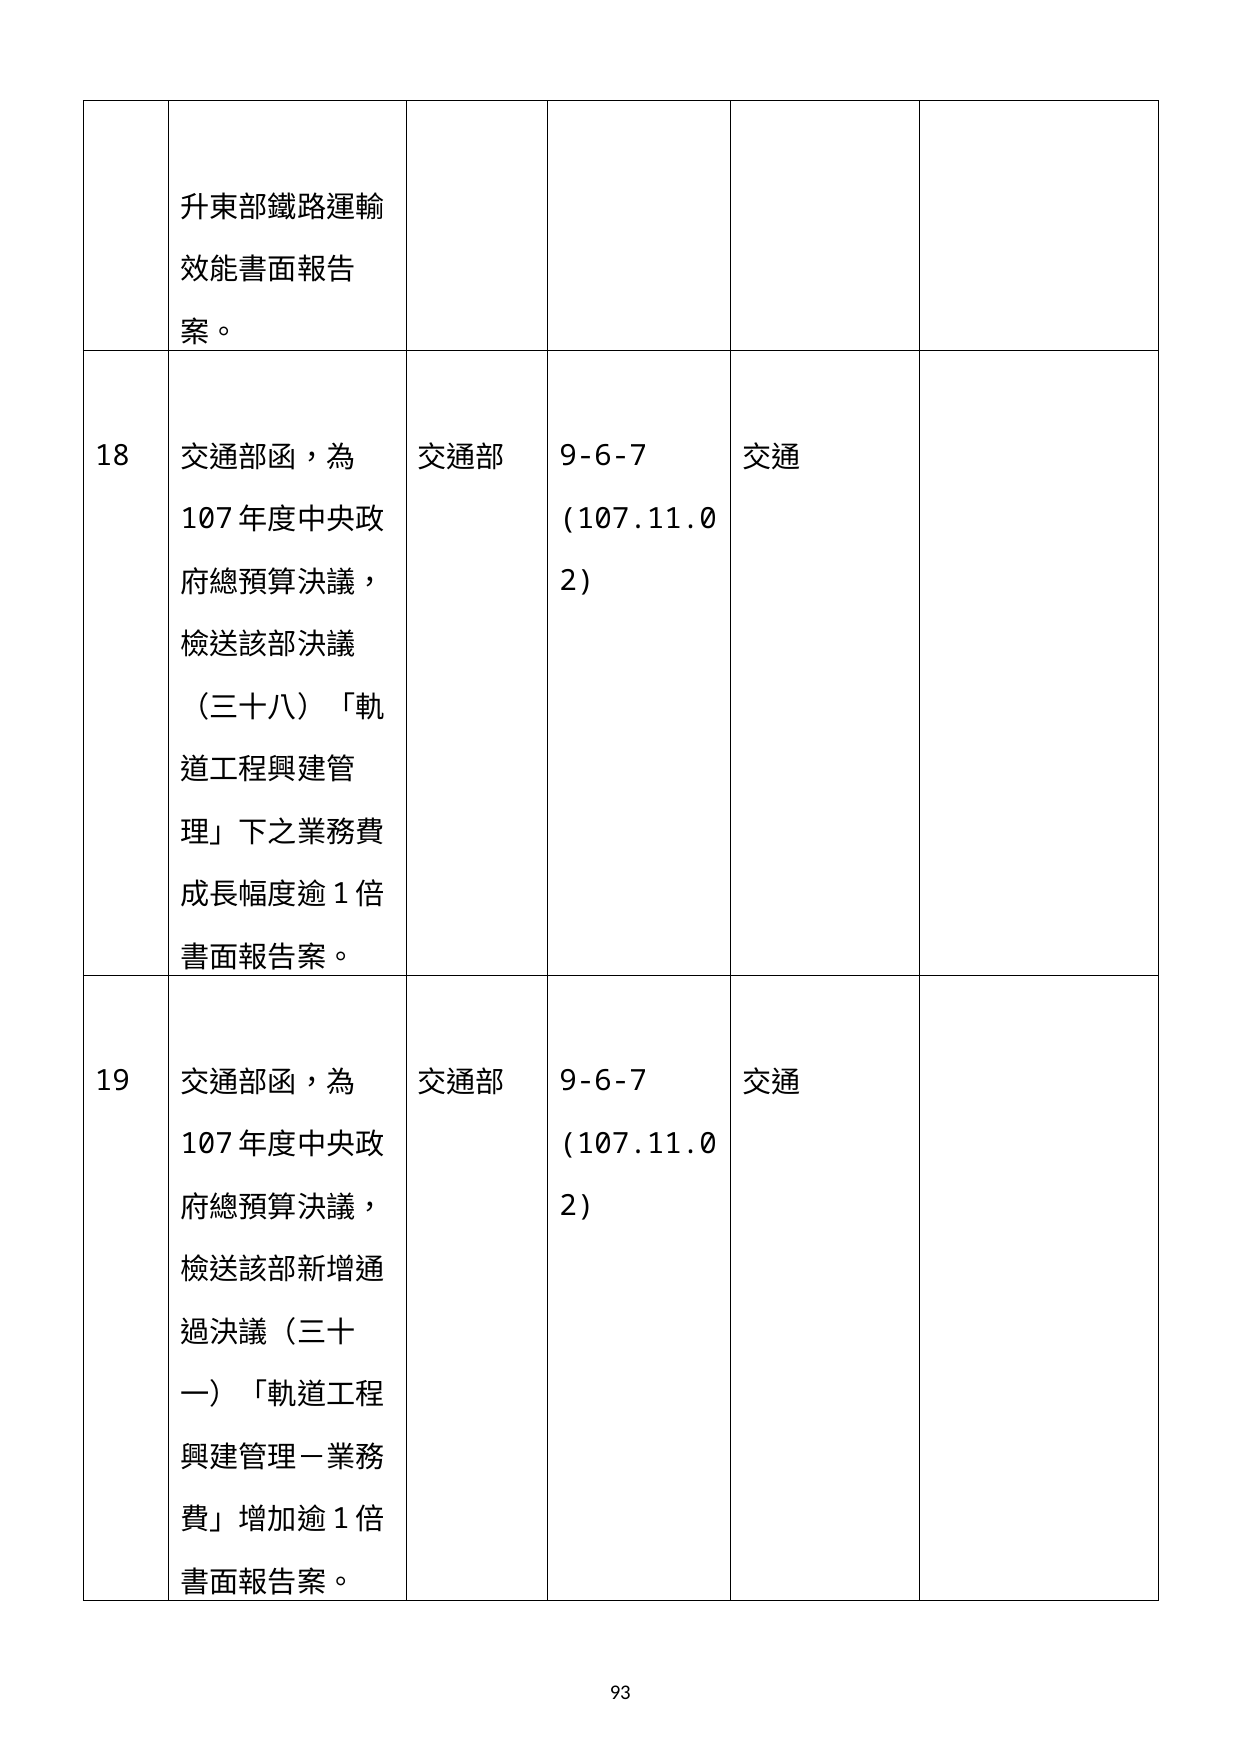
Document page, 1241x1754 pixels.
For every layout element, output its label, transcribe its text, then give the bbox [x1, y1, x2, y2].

table_cell [920, 976, 1158, 1600]
table_cell [920, 351, 1158, 975]
table_cell 9-6-7 (107.11.02) [548, 351, 730, 975]
table_cell 19 [84, 976, 168, 1600]
table_cell 交通 [731, 351, 919, 975]
table_cell [548, 101, 730, 350]
table_cell [731, 101, 919, 350]
table_cell 9-6-7 (107.11.02) [548, 976, 730, 1600]
table_cell 交通部 [407, 351, 547, 975]
table_cell 18 [84, 351, 168, 975]
table_cell 交通部函，為107年度中央政府總預算決議，檢送該部新增通過決議（三十一）「軌道工程興建管理－業務費」增加逾1倍書面報告案。 [169, 976, 406, 1600]
table_cell [84, 101, 168, 350]
table_cell 交通部 [407, 976, 547, 1600]
table_cell [920, 101, 1158, 350]
table_cell [407, 101, 547, 350]
table_cell 交通 [731, 976, 919, 1600]
table_cell 升東部鐵路運輸效能書面報告案。 [169, 101, 406, 350]
table_cell 交通部函，為107年度中央政府總預算決議，檢送該部決議（三十八）「軌道工程興建管理」下之業務費成長幅度逾1倍書面報告案。 [169, 351, 406, 975]
